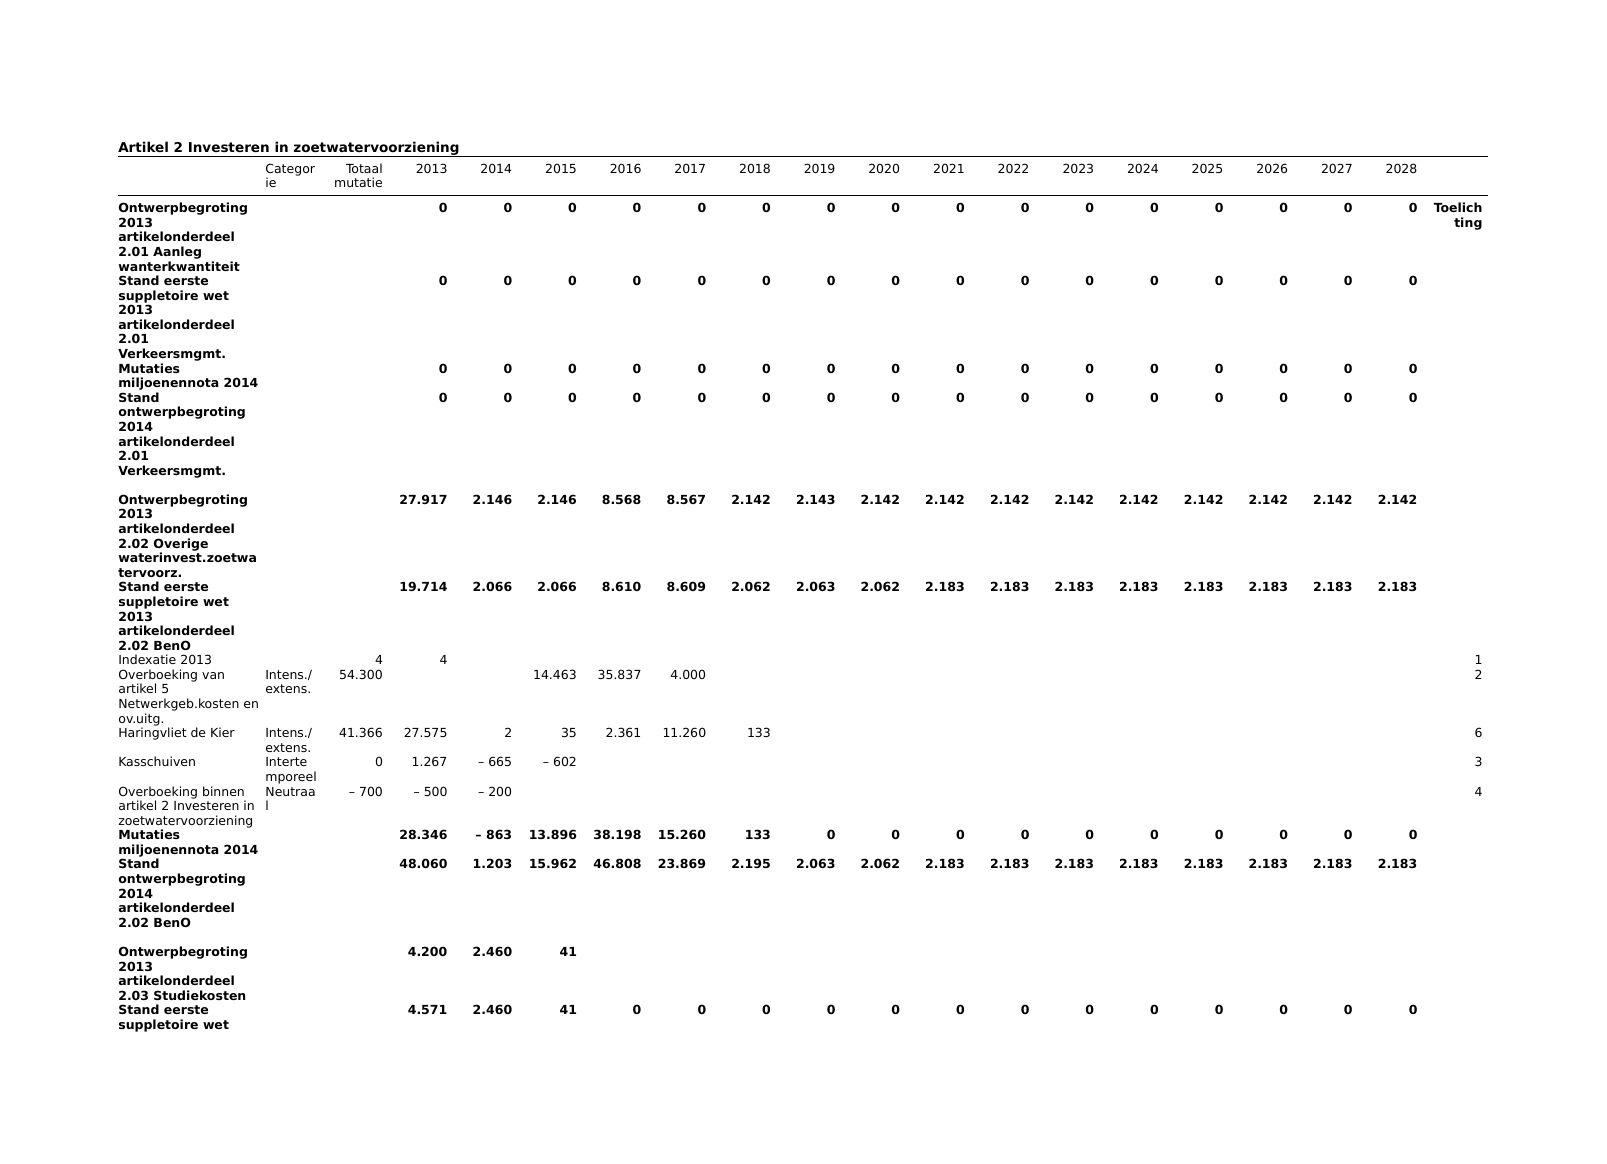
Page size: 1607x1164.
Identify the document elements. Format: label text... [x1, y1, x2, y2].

table_cell 0 [841, 274, 906, 361]
table_cell [1229, 755, 1294, 784]
table_cell [1164, 726, 1229, 755]
table_cell 0 [647, 196, 712, 274]
table_cell 0 [776, 1003, 841, 1032]
table_cell 2027 [1294, 157, 1358, 195]
table_cell 0 [906, 828, 970, 857]
table_cell 2.066 [453, 580, 518, 653]
table_cell [518, 784, 582, 828]
table_cell – 602 [518, 755, 582, 784]
table_cell [453, 668, 518, 726]
table_cell [259, 1003, 324, 1032]
table_cell 0 [970, 1003, 1035, 1032]
table_cell [906, 784, 970, 828]
table_cell Stand eerste suppletoire wet 2013 artikelonderdeel 2.01 Verkeersmgmt. [118, 274, 259, 361]
table_cell [1358, 755, 1423, 784]
table_cell 2028 [1358, 157, 1423, 195]
table_cell [906, 653, 970, 668]
table_cell 0 [970, 361, 1035, 391]
table_cell [712, 784, 776, 828]
table_cell [259, 493, 324, 580]
table_cell 2014 [453, 157, 518, 195]
table_cell Stand ontwerpbegroting 2014 artikelonderdeel 2.02 BenO [118, 857, 259, 930]
table_cell [1358, 653, 1423, 668]
table_cell 0 [1358, 1003, 1423, 1032]
table_cell [776, 930, 841, 945]
table_cell [712, 478, 776, 493]
table_cell 4 [1423, 784, 1488, 828]
table_cell 0 [647, 361, 712, 391]
table_cell 2.183 [1229, 857, 1294, 930]
table_cell 1 [1423, 653, 1488, 668]
table_cell 0 [1229, 1003, 1294, 1032]
table_cell [841, 726, 906, 755]
table_cell [1294, 668, 1358, 726]
table_cell 14.463 [518, 668, 582, 726]
table_cell [1100, 668, 1164, 726]
table_cell 0 [841, 196, 906, 274]
table_cell [118, 157, 259, 195]
table_cell 38.198 [583, 828, 647, 857]
table_cell Ontwerpbegroting 2013 artikelonderdeel 2.01 Aanleg wanterkwantiteit [118, 196, 259, 274]
table_cell 133 [712, 726, 776, 755]
table_cell 0 [453, 196, 518, 274]
table_cell [1229, 784, 1294, 828]
table_cell Neutraal [259, 784, 324, 828]
table_cell [647, 784, 712, 828]
table_cell 1.203 [453, 857, 518, 930]
table_cell Indexatie 2013 [118, 653, 259, 668]
table_cell [259, 857, 324, 930]
table_cell 0 [389, 361, 453, 391]
table_cell [1229, 930, 1294, 945]
table_cell 2026 [1229, 157, 1294, 195]
table_cell [518, 930, 582, 945]
table_cell 4.200 [389, 945, 453, 1003]
table_cell 0 [518, 391, 582, 478]
table_cell 0 [1100, 1003, 1164, 1032]
table_cell [1423, 493, 1488, 580]
table_cell [1358, 478, 1423, 493]
table_cell [712, 930, 776, 945]
table_cell 2 [1423, 668, 1488, 726]
table_cell [1423, 930, 1488, 945]
table_cell [324, 196, 388, 274]
table_cell [1035, 755, 1100, 784]
table_cell [324, 478, 388, 493]
table_cell [906, 945, 970, 1003]
table_cell 0 [453, 274, 518, 361]
table_cell 0 [712, 1003, 776, 1032]
table_cell 2021 [906, 157, 970, 195]
table_cell [647, 478, 712, 493]
table_cell [324, 361, 388, 391]
table_cell 0 [906, 274, 970, 361]
table_cell [324, 857, 388, 930]
table_cell [970, 784, 1035, 828]
table_cell 2015 [518, 157, 582, 195]
table_cell [453, 478, 518, 493]
table_cell [1100, 478, 1164, 493]
table_cell 1.267 [389, 755, 453, 784]
table_cell 0 [1164, 274, 1229, 361]
table_cell 2.066 [518, 580, 582, 653]
table_cell [583, 930, 647, 945]
table_cell 2 [453, 726, 518, 755]
table_cell [1229, 653, 1294, 668]
table_cell 2.146 [453, 493, 518, 580]
table_cell 0 [1164, 828, 1229, 857]
table_cell 0 [906, 361, 970, 391]
table_cell [1423, 361, 1488, 391]
table_cell [1423, 828, 1488, 857]
table_cell 2.183 [1358, 580, 1423, 653]
table_cell [1164, 755, 1229, 784]
table_cell 2.142 [1100, 493, 1164, 580]
table_cell [776, 755, 841, 784]
table_cell 0 [1035, 274, 1100, 361]
table_cell [1358, 930, 1423, 945]
table_cell [906, 668, 970, 726]
table_cell Stand ontwerpbegroting 2014 artikelonderdeel 2.01 Verkeersmgmt. [118, 391, 259, 478]
table_cell 0 [1358, 196, 1423, 274]
table_cell 2019 [776, 157, 841, 195]
table_cell 0 [712, 361, 776, 391]
table_cell [324, 580, 388, 653]
table_cell Intens./extens. [259, 668, 324, 726]
table_cell 2.063 [776, 580, 841, 653]
table_cell [647, 653, 712, 668]
table_cell 0 [1294, 196, 1358, 274]
table_cell [712, 653, 776, 668]
table_cell [970, 478, 1035, 493]
table_cell 6 [1423, 726, 1488, 755]
table_cell 2.142 [970, 493, 1035, 580]
table_cell 35.837 [583, 668, 647, 726]
table_cell [647, 945, 712, 1003]
table_cell 0 [841, 828, 906, 857]
table_cell 15.260 [647, 828, 712, 857]
table_cell [118, 478, 259, 493]
table_cell 4.571 [389, 1003, 453, 1032]
table_cell [1358, 784, 1423, 828]
table_cell [1035, 653, 1100, 668]
table_cell [1035, 726, 1100, 755]
table_cell 2.183 [970, 857, 1035, 930]
table_cell 0 [389, 196, 453, 274]
table_cell 23.869 [647, 857, 712, 930]
table_cell 8.567 [647, 493, 712, 580]
table_cell 0 [518, 361, 582, 391]
table_cell 2.142 [1358, 493, 1423, 580]
table_cell 27.575 [389, 726, 453, 755]
table_cell [324, 493, 388, 580]
table_cell 0 [1294, 828, 1358, 857]
table_cell [389, 668, 453, 726]
table_cell [1164, 784, 1229, 828]
table_cell 0 [1294, 391, 1358, 478]
table_cell 2.183 [1294, 857, 1358, 930]
table_cell 133 [712, 828, 776, 857]
table_cell 0 [1229, 196, 1294, 274]
table_cell [453, 653, 518, 668]
table_cell 0 [1035, 828, 1100, 857]
table_cell 0 [906, 391, 970, 478]
table_cell [1164, 653, 1229, 668]
table_cell [1294, 755, 1358, 784]
table_cell 27.917 [389, 493, 453, 580]
table_cell [776, 945, 841, 1003]
table_cell [259, 580, 324, 653]
table_cell [970, 726, 1035, 755]
table_cell [259, 653, 324, 668]
table_cell 2017 [647, 157, 712, 195]
table_cell 0 [1035, 196, 1100, 274]
table_cell [776, 478, 841, 493]
table_cell 0 [1229, 828, 1294, 857]
table_cell [1100, 726, 1164, 755]
table_cell 3 [1423, 755, 1488, 784]
table_cell [1035, 945, 1100, 1003]
table_cell [1164, 668, 1229, 726]
table_cell 0 [970, 196, 1035, 274]
table_cell 0 [1229, 391, 1294, 478]
table_cell [1100, 755, 1164, 784]
table_cell 0 [453, 361, 518, 391]
table_cell Ontwerpbegroting 2013 artikelonderdeel 2.03 Studiekosten [118, 945, 259, 1003]
table_cell 0 [841, 391, 906, 478]
table_cell 0 [970, 828, 1035, 857]
table_cell 2.183 [1035, 857, 1100, 930]
table_cell 4 [324, 653, 388, 668]
table_cell [1164, 930, 1229, 945]
table_cell [1100, 930, 1164, 945]
table_cell [1423, 945, 1488, 1003]
table_cell [776, 726, 841, 755]
table_cell [1100, 653, 1164, 668]
table_cell 0 [776, 361, 841, 391]
table_cell Overboeking binnen artikel 2 Investeren in zoetwatervoorziening [118, 784, 259, 828]
table_cell [647, 755, 712, 784]
table_cell 2.142 [841, 493, 906, 580]
table_cell 0 [1294, 361, 1358, 391]
table_cell 0 [970, 391, 1035, 478]
table_cell Intens./extens. [259, 726, 324, 755]
table_cell 48.060 [389, 857, 453, 930]
table_cell 0 [583, 274, 647, 361]
table_cell [1035, 478, 1100, 493]
table_cell 2.183 [906, 857, 970, 930]
table_cell 0 [906, 196, 970, 274]
table_cell 0 [712, 274, 776, 361]
table_cell [1423, 157, 1488, 195]
table_cell 0 [583, 361, 647, 391]
table_cell [324, 274, 388, 361]
table_cell [259, 828, 324, 857]
table_cell 4.000 [647, 668, 712, 726]
table_cell [1294, 478, 1358, 493]
table_cell [1164, 945, 1229, 1003]
table_cell [1423, 391, 1488, 478]
table_cell 0 [1035, 1003, 1100, 1032]
table_cell Haringvliet de Kier [118, 726, 259, 755]
table_cell [1423, 274, 1488, 361]
table_cell 35 [518, 726, 582, 755]
table_cell 0 [841, 361, 906, 391]
table_cell [259, 391, 324, 478]
table_cell [118, 930, 259, 945]
table_cell 2013 [389, 157, 453, 195]
table_cell 0 [841, 1003, 906, 1032]
table_cell 13.896 [518, 828, 582, 857]
table_cell [1294, 726, 1358, 755]
table_cell 41.366 [324, 726, 388, 755]
table_cell [259, 361, 324, 391]
table_cell – 500 [389, 784, 453, 828]
table_cell Stand eerste suppletoire wet [118, 1003, 259, 1032]
table_cell 0 [1100, 274, 1164, 361]
table_cell 8.568 [583, 493, 647, 580]
table_cell [1035, 784, 1100, 828]
table_cell [259, 930, 324, 945]
table_cell 0 [1229, 274, 1294, 361]
table_cell 54.300 [324, 668, 388, 726]
table_cell [970, 945, 1035, 1003]
table_cell 2.183 [1164, 857, 1229, 930]
table_cell 0 [776, 828, 841, 857]
table_cell 0 [1164, 391, 1229, 478]
table_cell [1423, 580, 1488, 653]
table_cell [583, 478, 647, 493]
table_cell [906, 755, 970, 784]
table_cell 0 [712, 196, 776, 274]
table_cell [1294, 784, 1358, 828]
table_cell 0 [1164, 361, 1229, 391]
table_cell 2.460 [453, 1003, 518, 1032]
table_cell 15.962 [518, 857, 582, 930]
table_cell [712, 668, 776, 726]
table_cell 0 [1100, 391, 1164, 478]
table_cell [259, 478, 324, 493]
table_cell [583, 755, 647, 784]
table_cell 0 [1358, 828, 1423, 857]
table_cell [1423, 478, 1488, 493]
table_cell 2.142 [1294, 493, 1358, 580]
table_cell 0 [1358, 274, 1423, 361]
table_cell [518, 653, 582, 668]
table_cell [841, 784, 906, 828]
table_cell Toelichting [1423, 196, 1488, 274]
table_cell Mutaties miljoenennota 2014 [118, 361, 259, 391]
table_cell [906, 478, 970, 493]
table_cell Ontwerpbegroting 2013 artikelonderdeel 2.02 Overige waterinvest.zoetwatervoorz. [118, 493, 259, 580]
table_cell – 665 [453, 755, 518, 784]
table_cell Totaal mutatie [324, 157, 388, 195]
table_cell 46.808 [583, 857, 647, 930]
table_cell 2.146 [518, 493, 582, 580]
table_cell 0 [1294, 1003, 1358, 1032]
table_cell 0 [583, 1003, 647, 1032]
table_cell – 863 [453, 828, 518, 857]
table_cell 2018 [712, 157, 776, 195]
table_cell 4 [389, 653, 453, 668]
table_cell 2.062 [841, 580, 906, 653]
table_cell [1294, 653, 1358, 668]
table_cell [1358, 726, 1423, 755]
table_cell 2.062 [712, 580, 776, 653]
table_cell 2.183 [1100, 580, 1164, 653]
table_cell 2.142 [1035, 493, 1100, 580]
table_cell [324, 945, 388, 1003]
table_cell 2.062 [841, 857, 906, 930]
table_cell 8.610 [583, 580, 647, 653]
table_cell [841, 755, 906, 784]
table_cell 19.714 [389, 580, 453, 653]
table_cell [324, 1003, 388, 1032]
table_cell 11.260 [647, 726, 712, 755]
table_cell 0 [1229, 361, 1294, 391]
table_cell [970, 668, 1035, 726]
table_cell [841, 478, 906, 493]
table_cell 0 [1294, 274, 1358, 361]
table_cell 41 [518, 945, 582, 1003]
table_cell 0 [970, 274, 1035, 361]
table_cell [389, 930, 453, 945]
table_cell 0 [647, 391, 712, 478]
table_cell 0 [1358, 361, 1423, 391]
table_cell 0 [1100, 196, 1164, 274]
table_cell Kasschuiven [118, 755, 259, 784]
table_cell 0 [647, 1003, 712, 1032]
table_cell 0 [518, 274, 582, 361]
table_cell 0 [583, 196, 647, 274]
table_cell 0 [324, 755, 388, 784]
table_header Artikel 2 Investeren in zoetwatervoorziening [118, 140, 1488, 156]
table_cell [259, 274, 324, 361]
table_cell [841, 930, 906, 945]
table_cell 2023 [1035, 157, 1100, 195]
table_cell Overboeking van artikel 5 Netwerkgeb.kosten en ov.uitg. [118, 668, 259, 726]
table_cell 2.183 [1229, 580, 1294, 653]
table_cell [259, 196, 324, 274]
table_cell [841, 653, 906, 668]
table_cell 2.195 [712, 857, 776, 930]
table_cell [1423, 1003, 1488, 1032]
table_cell Mutaties miljoenennota 2014 [118, 828, 259, 857]
table_cell [1100, 784, 1164, 828]
table_cell 2.142 [906, 493, 970, 580]
table_cell – 700 [324, 784, 388, 828]
table_cell [647, 930, 712, 945]
table_cell 2.142 [1164, 493, 1229, 580]
table_cell [970, 653, 1035, 668]
table_cell [906, 726, 970, 755]
table_cell 2.183 [1035, 580, 1100, 653]
table_cell [389, 478, 453, 493]
table_cell 0 [1035, 361, 1100, 391]
table_cell [1358, 668, 1423, 726]
table_cell [1229, 945, 1294, 1003]
table_cell [1358, 945, 1423, 1003]
table_cell [324, 828, 388, 857]
table_cell [583, 945, 647, 1003]
table_cell [518, 478, 582, 493]
table_cell [776, 653, 841, 668]
table_cell [1035, 930, 1100, 945]
table_cell [712, 755, 776, 784]
table_cell 0 [776, 391, 841, 478]
table_cell [776, 784, 841, 828]
table_cell 0 [712, 391, 776, 478]
table_cell [324, 391, 388, 478]
table_cell [1100, 945, 1164, 1003]
table_cell [259, 945, 324, 1003]
table_cell 2024 [1100, 157, 1164, 195]
table_cell 2.183 [1358, 857, 1423, 930]
table_cell 0 [1164, 196, 1229, 274]
table_cell [583, 784, 647, 828]
table_cell [453, 930, 518, 945]
table_cell 2.183 [1164, 580, 1229, 653]
table_cell 2025 [1164, 157, 1229, 195]
table_cell [776, 668, 841, 726]
table_cell [1294, 930, 1358, 945]
table_cell 0 [776, 274, 841, 361]
table_cell 0 [906, 1003, 970, 1032]
table_cell [1229, 478, 1294, 493]
table_cell [712, 945, 776, 1003]
table_cell 0 [1358, 391, 1423, 478]
table_cell 2016 [583, 157, 647, 195]
table_cell 8.609 [647, 580, 712, 653]
table_cell [970, 930, 1035, 945]
table_cell 0 [389, 274, 453, 361]
table_cell 0 [1100, 361, 1164, 391]
table_cell [324, 930, 388, 945]
table_cell [1229, 668, 1294, 726]
table_cell 2.183 [1294, 580, 1358, 653]
table_cell [841, 945, 906, 1003]
table_cell [1164, 478, 1229, 493]
table_cell [583, 653, 647, 668]
table_cell Stand eerste suppletoire wet 2013 artikelonderdeel 2.02 BenO [118, 580, 259, 653]
table_cell 0 [1035, 391, 1100, 478]
table_cell 0 [647, 274, 712, 361]
table_cell 2.143 [776, 493, 841, 580]
table_cell 2.183 [1100, 857, 1164, 930]
table_cell 0 [583, 391, 647, 478]
table_cell 0 [1164, 1003, 1229, 1032]
table_cell 0 [389, 391, 453, 478]
table_cell [1035, 668, 1100, 726]
table_cell [841, 668, 906, 726]
table_cell 2.142 [712, 493, 776, 580]
table_cell 2020 [841, 157, 906, 195]
table_cell 2022 [970, 157, 1035, 195]
table_cell 2.142 [1229, 493, 1294, 580]
table_cell 0 [1100, 828, 1164, 857]
table_cell 28.346 [389, 828, 453, 857]
table_cell 0 [453, 391, 518, 478]
table_cell [1423, 857, 1488, 930]
table_cell 0 [518, 196, 582, 274]
table_cell 0 [776, 196, 841, 274]
table_cell Categorie [259, 157, 324, 195]
table_cell [970, 755, 1035, 784]
table_cell 2.361 [583, 726, 647, 755]
table_cell 2.063 [776, 857, 841, 930]
table_cell 2.460 [453, 945, 518, 1003]
table_cell Intertemporeel [259, 755, 324, 784]
table_cell [1229, 726, 1294, 755]
table_cell [1294, 945, 1358, 1003]
table_cell – 200 [453, 784, 518, 828]
table_cell 41 [518, 1003, 582, 1032]
table_cell 2.183 [906, 580, 970, 653]
table_cell [906, 930, 970, 945]
table_cell 2.183 [970, 580, 1035, 653]
